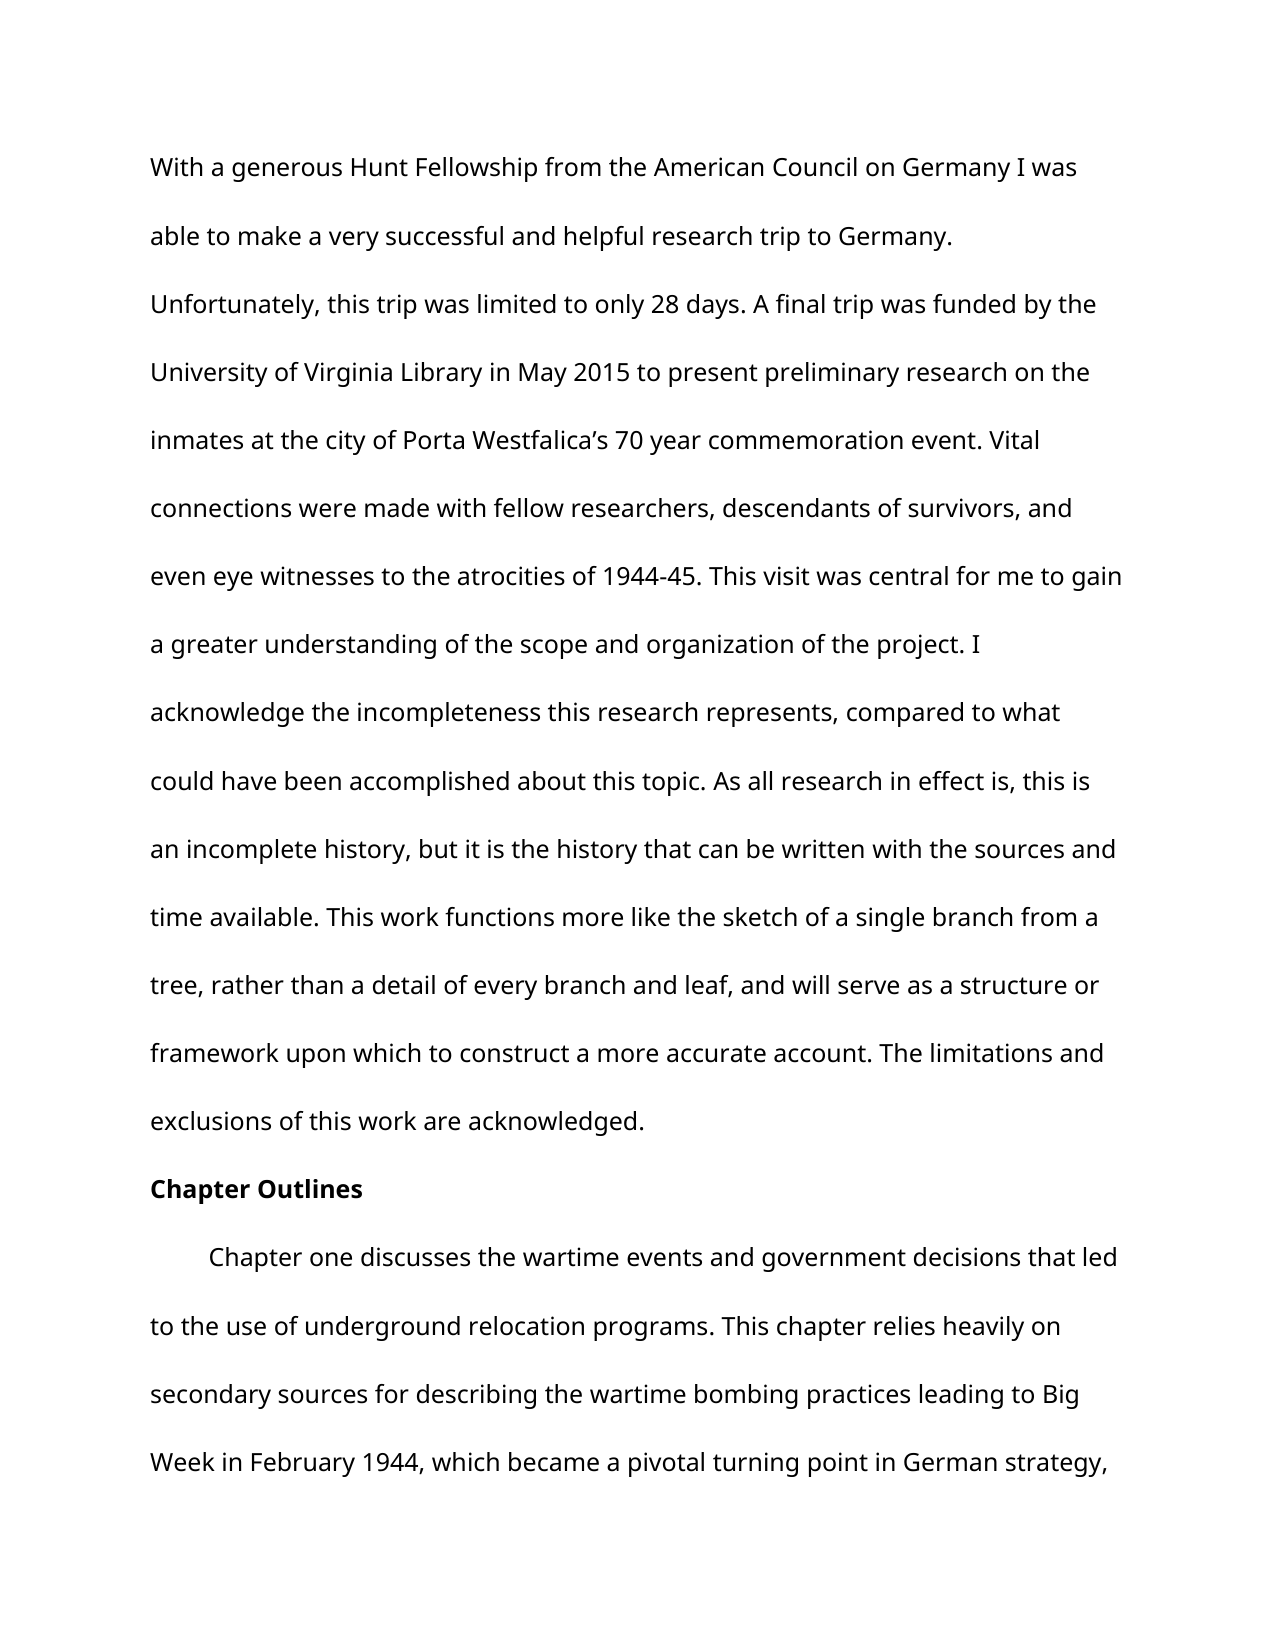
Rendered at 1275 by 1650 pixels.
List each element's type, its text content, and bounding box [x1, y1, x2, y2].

text With a generous Hunt Fellowship from the American Council on Germany I was able to make a very successful and helpful research trip to Germany. Unfortunately, this trip was limited to only 28 days. A final trip was funded by the University of Virginia Library in May 2015 to present preliminary research on the inmates at the city of Porta Westfalica’s 70 year commemoration event. Vital connections were made with fellow researchers, descendants of survivors, and even eye witnesses to the atrocities of 1944-45. This visit was central for me to gain a greater understanding of the scope and organization of the project. I acknowledge the incompleteness this research represents, compared to what could have been accomplished about this topic. As all research in effect is, this is an incomplete history, but it is the history that can be written with the sources and time available. This work functions more like the sketch of a single branch from a tree, rather than a detail of every branch and leaf, and will serve as a structure or framework upon which to construct a more accurate account. The limitations and exclusions of this work are acknowledged. [150, 150, 1125, 1138]
text Chapter one discusses the wartime events and government decisions that led to the use of underground relocation programs. This chapter relies heavily on secondary sources for describing the wartime bombing practices leading to Big Week in February 1944, which became a pivotal turning point in German strategy, [150, 1240, 1125, 1478]
text Chapter Outlines [150, 1172, 1125, 1206]
